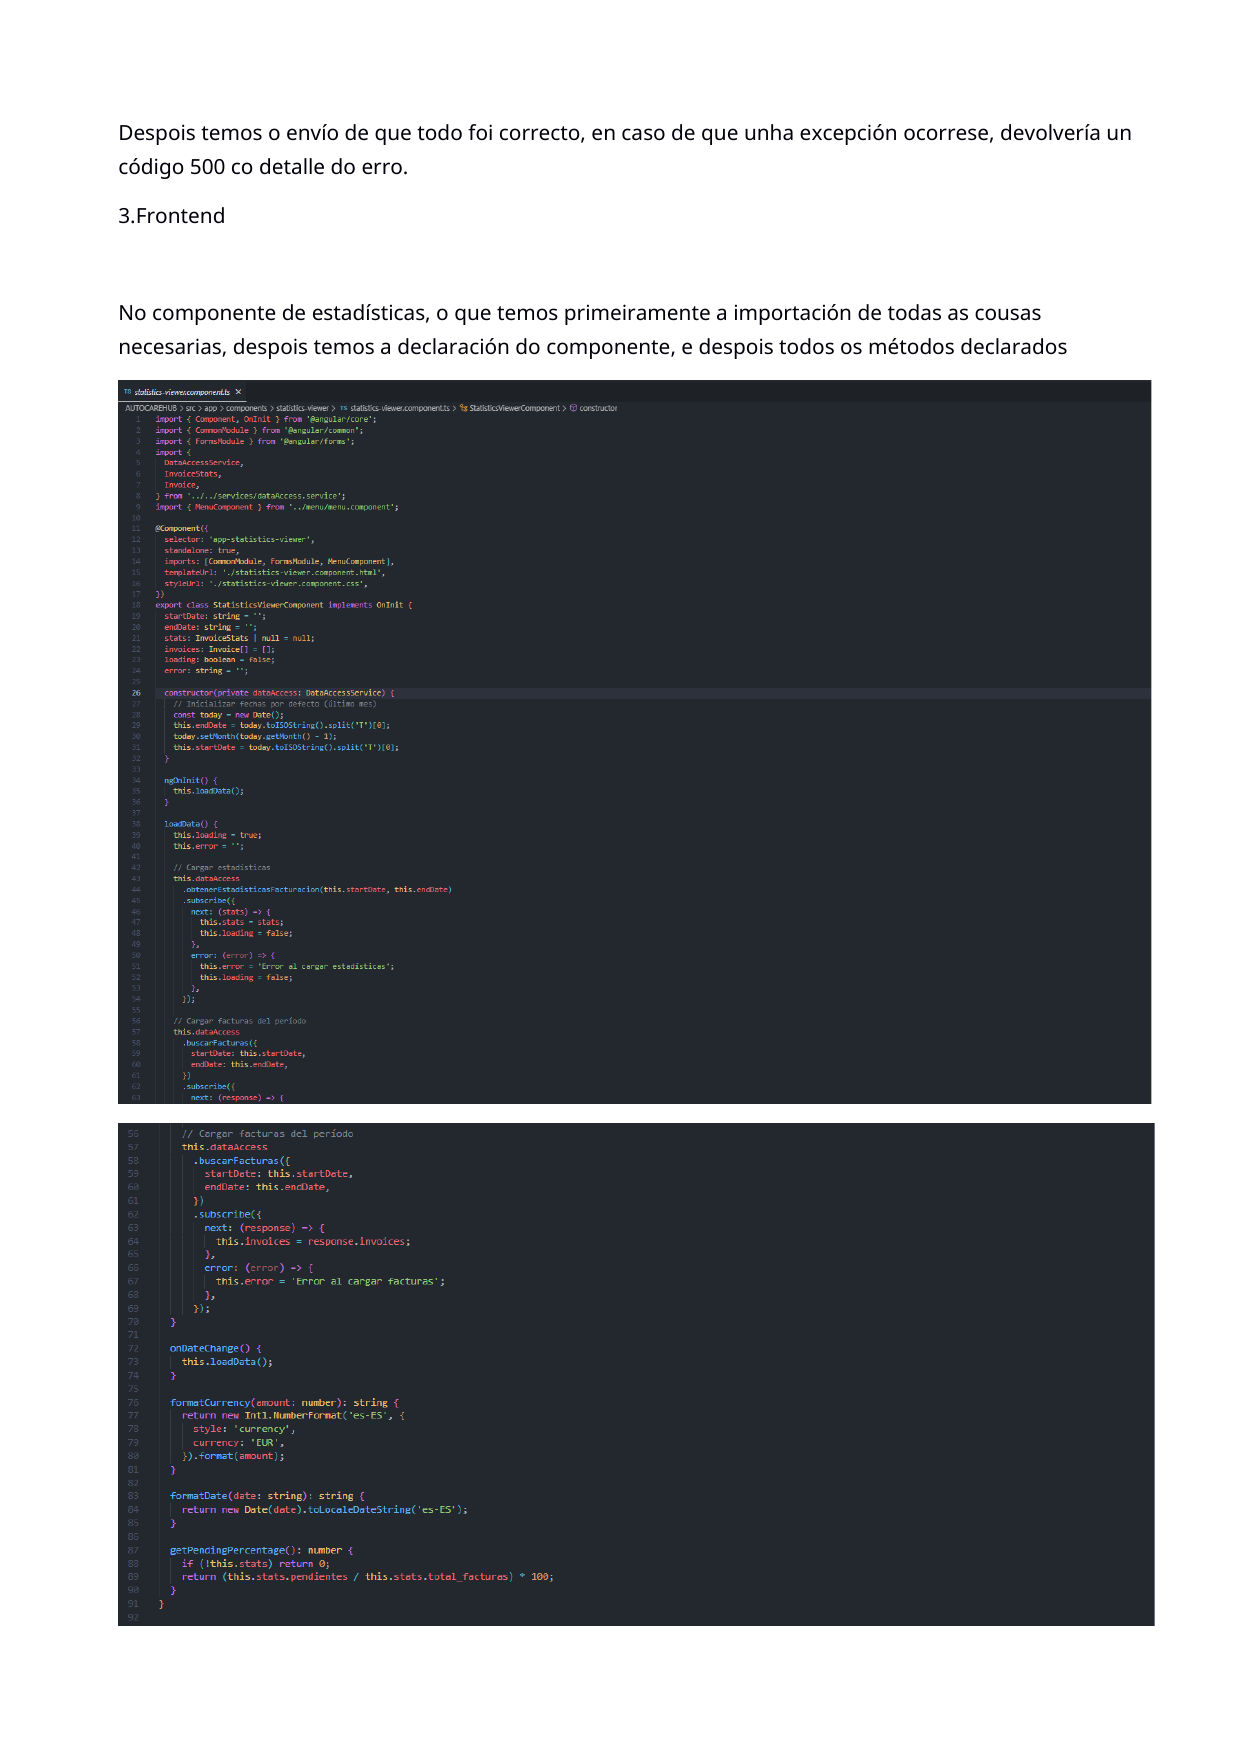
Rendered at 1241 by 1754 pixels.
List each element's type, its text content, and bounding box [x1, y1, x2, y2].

picture [118, 1123, 1155, 1626]
text No componente de estadísticas, o que temos primeiramente a importación de todas as cousas necesarias, despois temos a declaración do componente, e despois todos os métodos declarados [118, 298, 1152, 361]
text Despois temos o envío de que todo foi correcto, en caso de que unha excepción ocorrese, devolvería un código 500 co detalle do erro. [118, 118, 1152, 181]
picture [118, 380, 1152, 1104]
text 3.Frontend [118, 201, 1152, 229]
